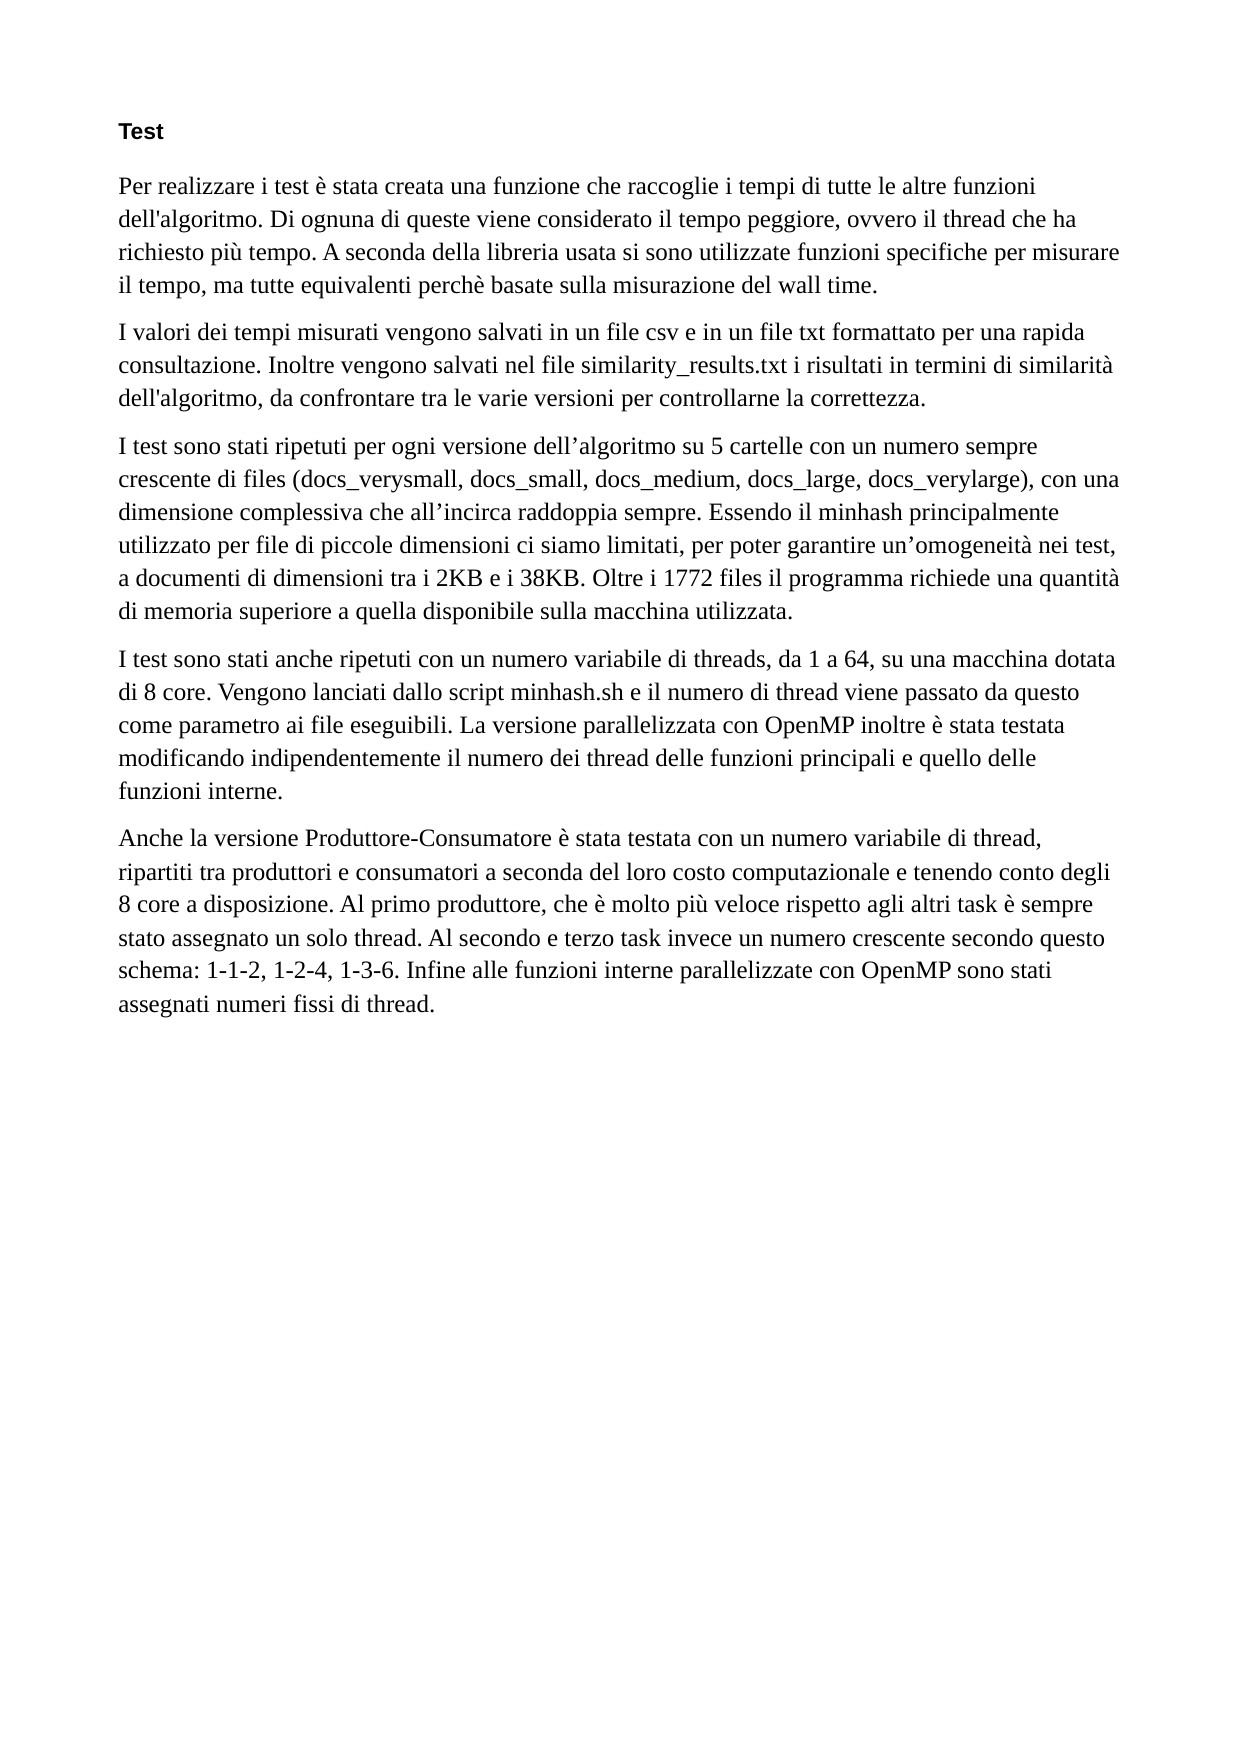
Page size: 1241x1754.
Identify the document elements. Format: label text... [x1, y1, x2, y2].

text Test [118, 118, 1122, 144]
text I valori dei tempi misurati vengono salvati in un file csv e in un file txt formattato per una rapida consultazione. Inoltre vengono salvati nel file similarity_results.txt i risultati in termini di similarità dell'algoritmo, da confrontare tra le varie versioni per controllarne la correttezza. [118, 317, 1122, 412]
text Per realizzare i test è stata creata una funzione che raccoglie i tempi di tutte le altre funzioni dell'algoritmo. Di ognuna di queste viene considerato il tempo peggiore, ovvero il thread che ha richiesto più tempo. A seconda della libreria usata si sono utilizzate funzioni specifiche per misurare il tempo, ma tutte equivalenti perchè basate sulla misurazione del wall time. [118, 171, 1122, 299]
text I test sono stati anche ripetuti con un numero variabile di threads, da 1 a 64, su una macchina dotata di 8 core. Vengono lanciati dallo script minhash.sh e il numero di thread viene passato da questo come parametro ai file eseguibili. La versione parallelizzata con OpenMP inoltre è stata testata modificando indipendentemente il numero dei thread delle funzioni principali e quello delle funzioni interne. [118, 644, 1122, 805]
text Anche la versione Produttore-Consumatore è stata testata con un numero variabile di thread, ripartiti tra produttori e consumatori a seconda del loro costo computazionale e tenendo conto degli 8 core a disposizione. Al primo produttore, che è molto più veloce rispetto agli altri task è sempre stato assegnato un solo thread. Al secondo e terzo task invece un numero crescente secondo questo schema: 1-1-2, 1-2-4, 1-3-6. Infine alle funzioni interne parallelizzate con OpenMP sono stati assegnati numeri fissi di thread. [118, 823, 1122, 1017]
text I test sono stati ripetuti per ogni versione dell’algoritmo su 5 cartelle con un numero sempre crescente di files (docs_verysmall, docs_small, docs_medium, docs_large, docs_verylarge), con una dimensione complessiva che all’incirca raddoppia sempre. Essendo il minhash principalmente utilizzato per file di piccole dimensioni ci siamo limitati, per poter garantire un’omogeneità nei test, a documenti di dimensioni tra i 2KB e i 38KB. Oltre i 1772 files il programma richiede una quantità di memoria superiore a quella disponibile sulla macchina utilizzata. [118, 431, 1122, 625]
